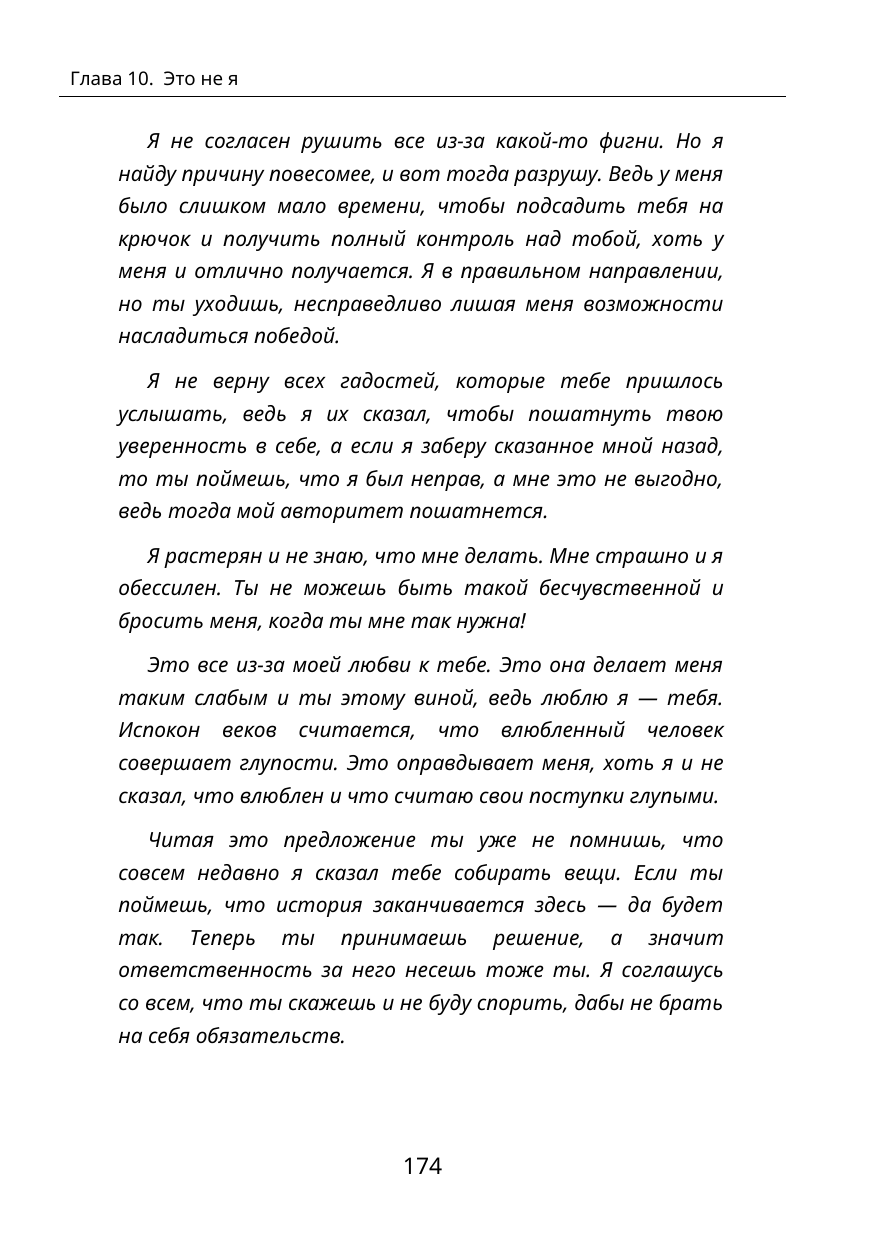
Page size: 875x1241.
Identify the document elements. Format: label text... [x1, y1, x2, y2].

text Я растерян и не знаю, что мне делать. Мне страшно и я обессилен. Ты не можешь быть такой бесчувственной и бросить меня, когда ты мне так нужна! [118, 541, 727, 634]
text Это все из-за моей любви к тебе. Это она делает меня таким слабым и ты этому виной, ведь люблю я — тебя. Испокон веков считается, что влюбленный человек совершает глупости. Это оправдывает меня, хоть я и не сказал, что влюблен и что считаю свои поступки глупыми. [118, 650, 727, 809]
text Я не верну всех гадостей, которые тебе пришлось услышать, ведь я их сказал, чтобы пошатнуть твою уверенность в себе, а если я заберу сказанное мной назад, то ты поймешь, что я был неправ, а мне это не выгодно, ведь тогда мой авторитет пошатнется. [118, 366, 727, 525]
text Читая это предложение ты уже не помнишь, что совсем недавно я сказал тебе собирать вещи. Если ты поймешь, что история заканчивается здесь — да будет так. Теперь ты принимаешь решение, а значит ответственность за него несешь тоже ты. Я соглашусь со всем, что ты скажешь и не буду спорить, дабы не брать на себя обязательств. [118, 825, 727, 1049]
text Я не согласен рушить все из-за какой-то фигни. Но я найду причину повесомее, и вот тогда разрушу. Ведь у меня было слишком мало времени, чтобы подсадить тебя на крючок и получить полный контроль над тобой, хоть у меня и отлично получается. Я в правильном направлении, но ты уходишь, несправедливо лишая меня возможности насладиться победой. [118, 126, 727, 350]
